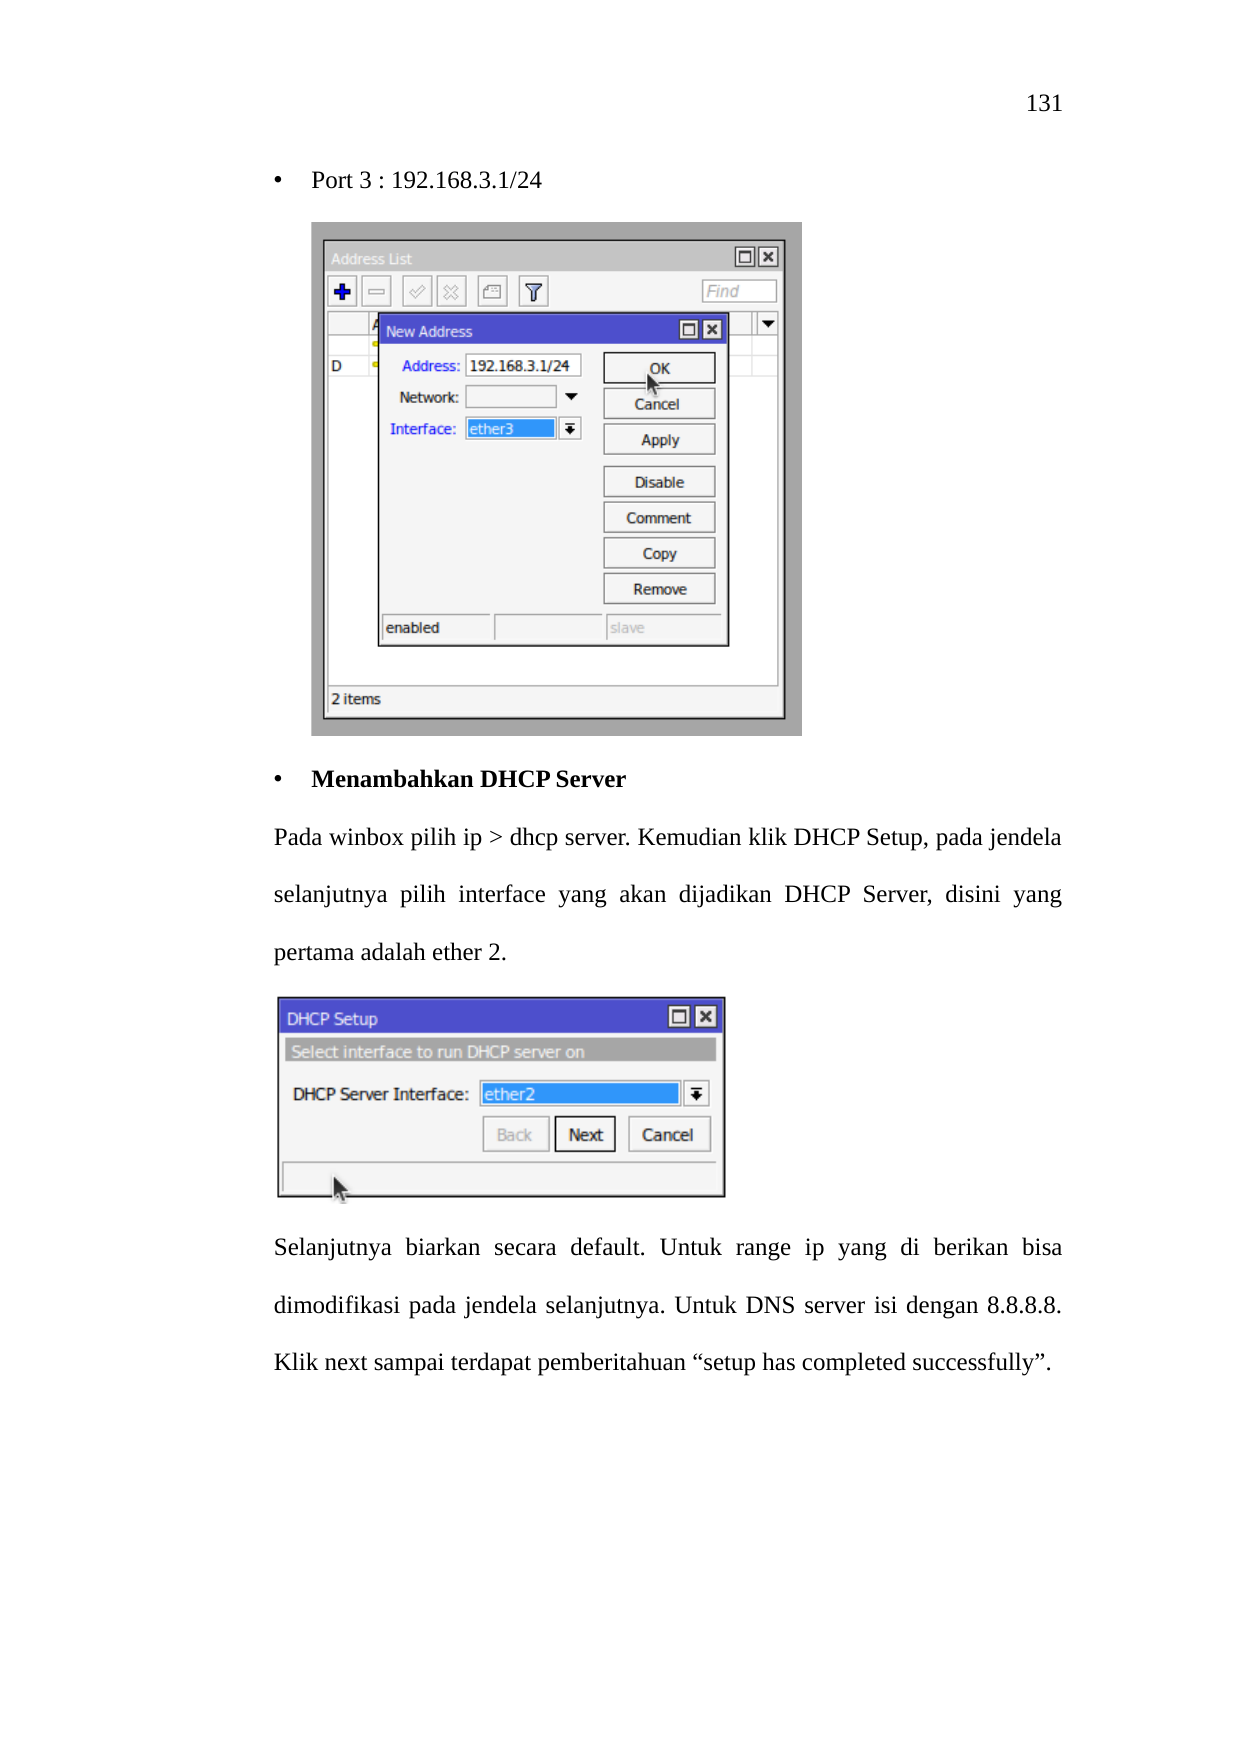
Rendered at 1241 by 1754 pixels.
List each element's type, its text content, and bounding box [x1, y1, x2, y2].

picture [273, 994, 732, 1204]
list Selanjutnya biarkan secara default. Untuk range ip yang di berikan bisa dimodifikasi pada jendela selanjutnya. Untuk DNS server isi dengan 8.8.8.8. Klik next sampai terdapat pemberitahuan “setup has completed successfully”. [236, 1232, 1063, 1376]
list Menambahkan DHCP Server [274, 764, 1063, 793]
list Pada winbox pilih ip > dhcp server. Kemudian klik DHCP Setup, pada jendela selanjutnya pilih interface yang akan dijadikan DHCP Server, disini yang pertama adalah ether 2. [236, 822, 1063, 965]
picture [311, 222, 802, 736]
list Port 3 : 192.168.3.1/24 [274, 165, 1063, 194]
